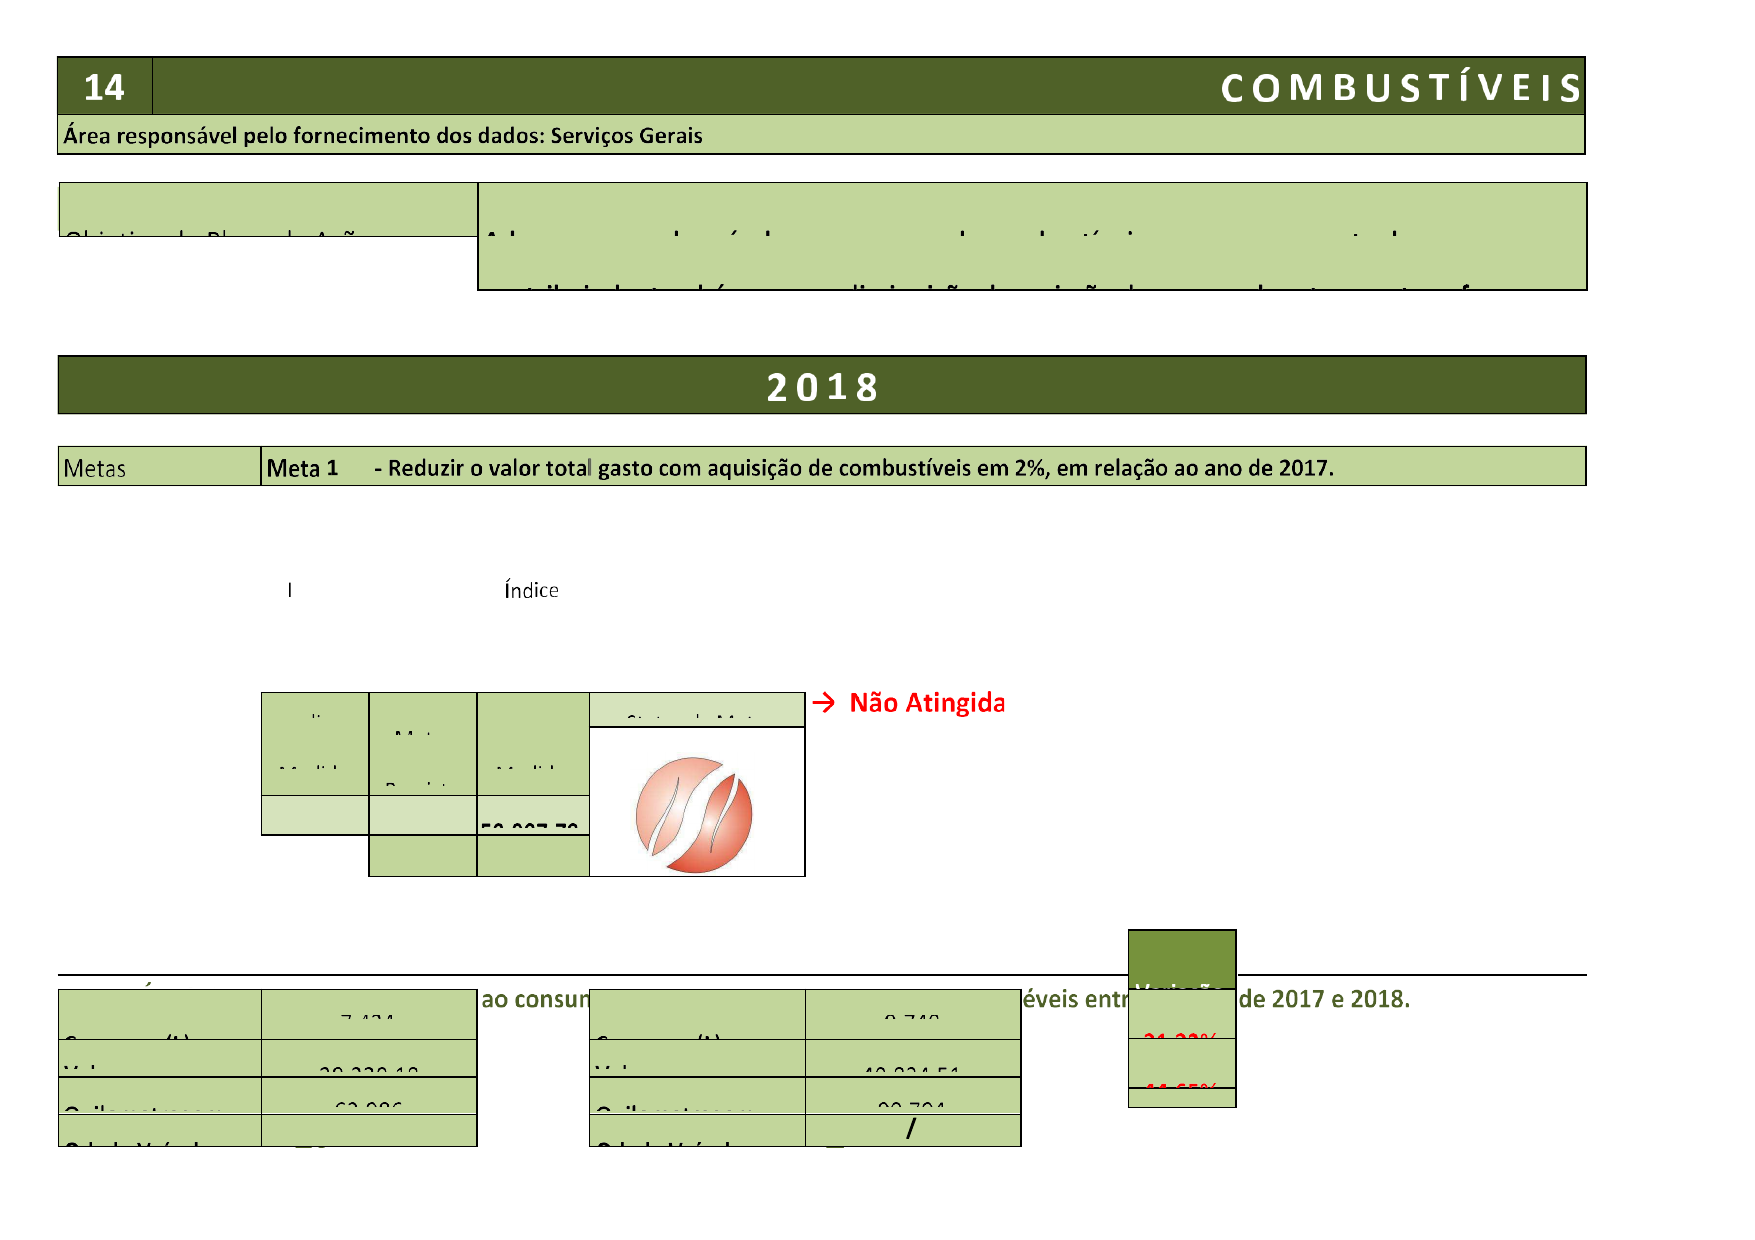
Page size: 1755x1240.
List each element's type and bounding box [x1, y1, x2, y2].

table_cell [262, 1115, 476, 1146]
table_cell [806, 1115, 1020, 1146]
table_cell [59, 1040, 261, 1076]
table_cell [478, 836, 589, 876]
table_cell [1129, 1089, 1235, 1107]
table_header [59, 990, 261, 1039]
table_header [370, 693, 476, 795]
table_cell [590, 728, 804, 876]
table_header [262, 990, 476, 1039]
table_cell [262, 1040, 476, 1076]
table_header [590, 693, 804, 726]
table_header [353, 231, 477, 236]
table_header [770, 231, 960, 236]
table_header [60, 231, 70, 236]
table_cell [261, 836, 368, 876]
table_header [88, 231, 180, 236]
table_cell [262, 796, 368, 834]
table_header [324, 231, 345, 236]
table_cell [59, 237, 477, 289]
table_header [226, 231, 288, 236]
table_header [590, 990, 805, 1039]
table_header [679, 231, 766, 236]
table_header [291, 231, 320, 236]
table_header [77, 231, 85, 236]
table_cell [478, 796, 589, 834]
table_header [806, 990, 1020, 1039]
table_cell [370, 836, 476, 876]
table_header [262, 693, 368, 795]
table_cell [479, 236, 1586, 289]
table_header [494, 231, 510, 236]
table_header [965, 231, 1040, 236]
table_cell [590, 1078, 805, 1113]
table_cell [262, 1078, 476, 1113]
table_header [515, 231, 674, 236]
table_header [1129, 931, 1235, 988]
table_header [1044, 231, 1392, 236]
table_cell [59, 1115, 261, 1146]
table_header [1397, 231, 1586, 236]
table_cell [59, 1078, 261, 1113]
table_header [479, 231, 490, 236]
table_cell [590, 1040, 805, 1076]
table_cell [1129, 1039, 1235, 1087]
table_cell [1129, 990, 1235, 1038]
table_header [478, 693, 589, 795]
table_cell [806, 1040, 1020, 1076]
table_header [183, 231, 209, 236]
table_cell [806, 1078, 1020, 1113]
table_cell [370, 796, 476, 834]
table_cell [590, 1115, 805, 1146]
